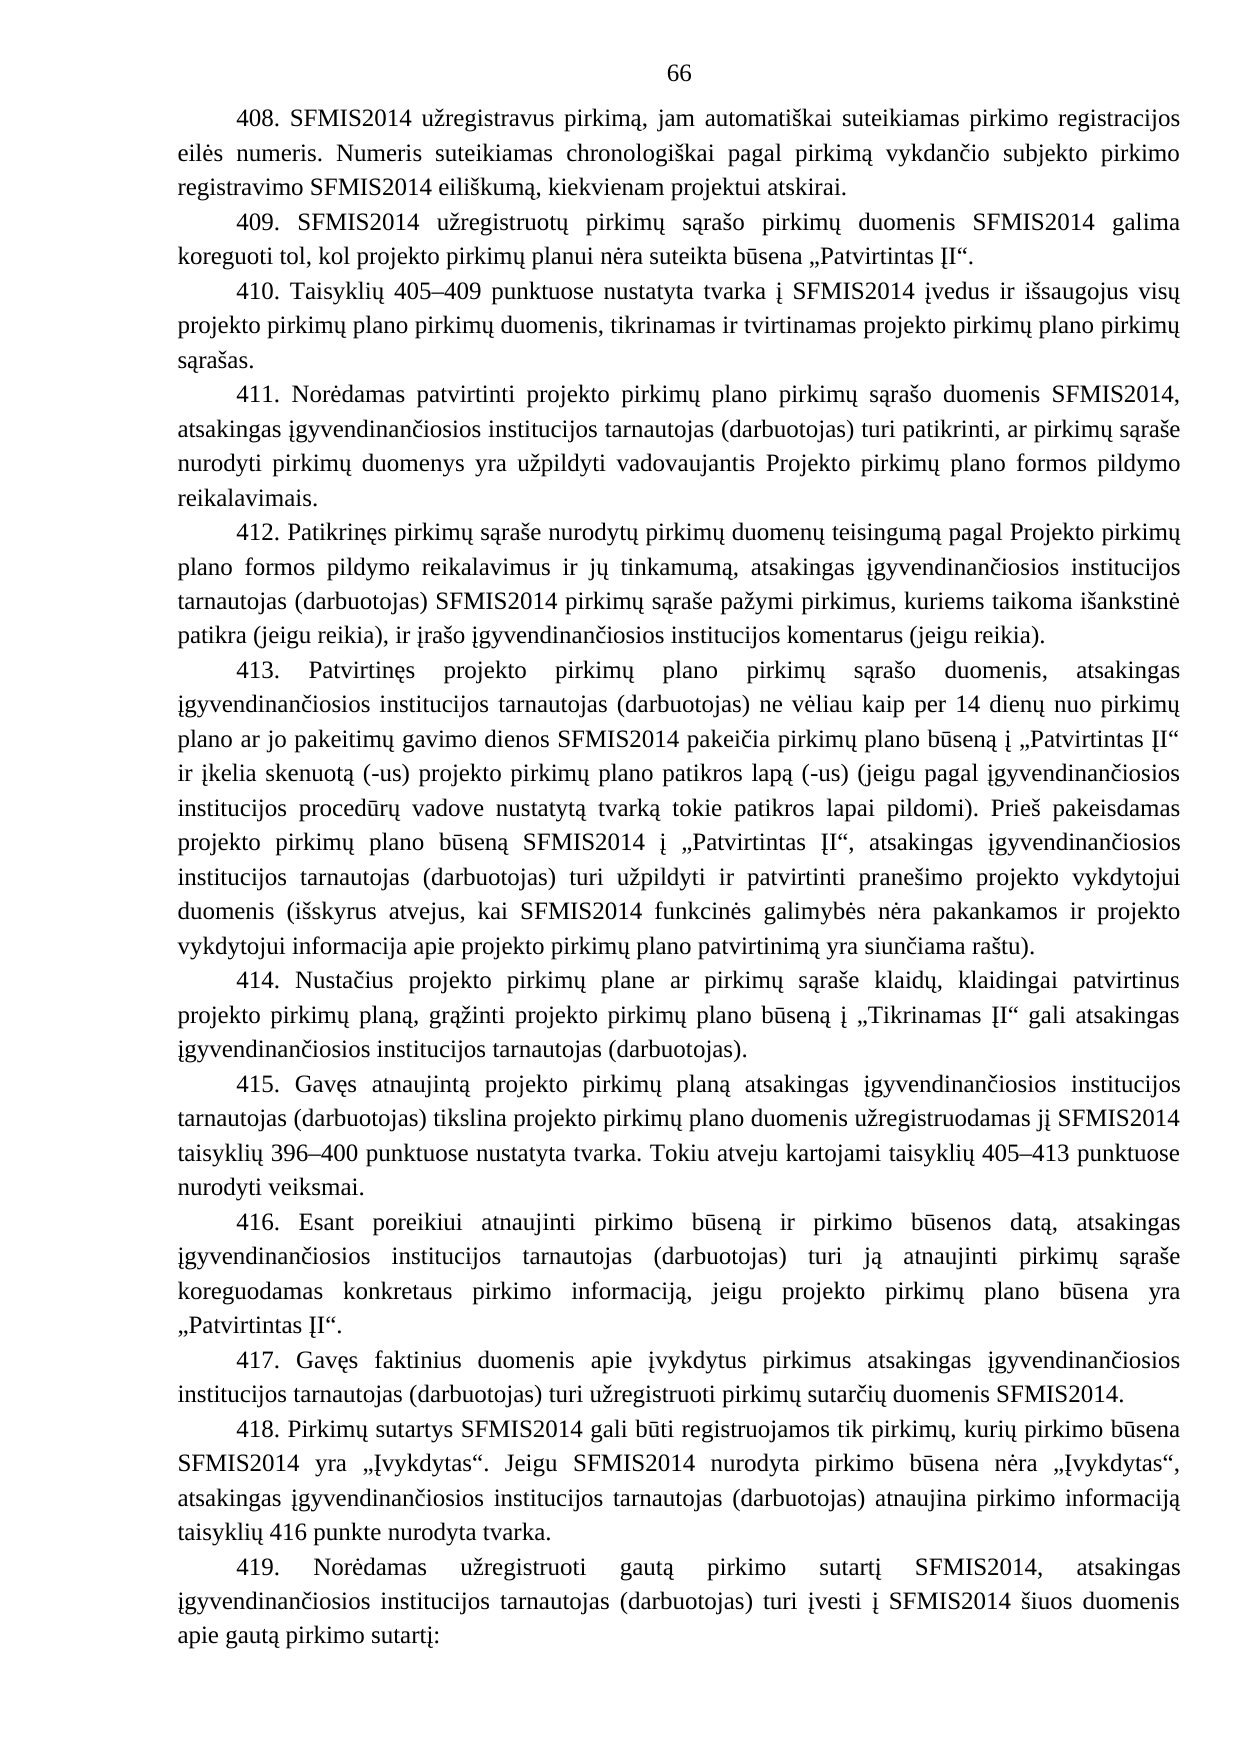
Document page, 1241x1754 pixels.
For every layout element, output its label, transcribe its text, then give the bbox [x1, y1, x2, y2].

text 414. Nustačius projekto pirkimų plane ar pirkimų sąraše klaidų, klaidingai patvirtinus projekto pirkimų planą, grąžinti projekto pirkimų plano būseną į „Tikrinamas ĮI“ gali atsakingas įgyvendinančiosios institucijos tarnautojas (darbuotojas). [177, 965, 1181, 1063]
text 409. SFMIS2014 užregistruotų pirkimų sąrašo pirkimų duomenis SFMIS2014 galima koreguoti tol, kol projekto pirkimų planui nėra suteikta būsena „Patvirtintas ĮI“. [177, 207, 1181, 270]
text 412. Patikrinęs pirkimų sąraše nurodytų pirkimų duomenų teisingumą pagal Projekto pirkimų plano formos pildymo reikalavimus ir jų tinkamumą, atsakingas įgyvendinančiosios institucijos tarnautojas (darbuotojas) SFMIS2014 pirkimų sąraše pažymi pirkimus, kuriems taikoma išankstinė patikra (jeigu reikia), ir įrašo įgyvendinančiosios institucijos komentarus (jeigu reikia). [177, 517, 1181, 649]
text 416. Esant poreikiui atnaujinti pirkimo būseną ir pirkimo būsenos datą, atsakingas įgyvendinančiosios institucijos tarnautojas (darbuotojas) turi ją atnaujinti pirkimų sąraše koreguodamas konkretaus pirkimo informaciją, jeigu projekto pirkimų plano būsena yra „Patvirtintas ĮI“. [177, 1207, 1181, 1339]
text 410. Taisyklių 405–409 punktuose nustatyta tvarka į SFMIS2014 įvedus ir išsaugojus visų projekto pirkimų plano pirkimų duomenis, tikrinamas ir tvirtinamas projekto pirkimų plano pirkimų sąrašas. [177, 276, 1181, 373]
text 419. Norėdamas užregistruoti gautą pirkimo sutartį SFMIS2014, atsakingas įgyvendinančiosios institucijos tarnautojas (darbuotojas) turi įvesti į SFMIS2014 šiuos duomenis apie gautą pirkimo sutartį: [177, 1552, 1181, 1649]
text 413. Patvirtinęs projekto pirkimų plano pirkimų sąrašo duomenis, atsakingas įgyvendinančiosios institucijos tarnautojas (darbuotojas) ne vėliau kaip per 14 dienų nuo pirkimų plano ar jo pakeitimų gavimo dienos SFMIS2014 pakeičia pirkimų plano būseną į „Patvirtintas ĮI“ ir įkelia skenuotą (-us) projekto pirkimų plano patikros lapą (-us) (jeigu pagal įgyvendinančiosios institucijos procedūrų vadove nustatytą tvarką tokie patikros lapai pildomi). Prieš pakeisdamas projekto pirkimų plano būseną SFMIS2014 į „Patvirtintas ĮI“, atsakingas įgyvendinančiosios institucijos tarnautojas (darbuotojas) turi užpildyti ir patvirtinti pranešimo projekto vykdytojui duomenis (išskyrus atvejus, kai SFMIS2014 funkcinės galimybės nėra pakankamos ir projekto vykdytojui informacija apie projekto pirkimų plano patvirtinimą yra siunčiama raštu). [177, 655, 1181, 960]
text 415. Gavęs atnaujintą projekto pirkimų planą atsakingas įgyvendinančiosios institucijos tarnautojas (darbuotojas) tikslina projekto pirkimų plano duomenis užregistruodamas jį SFMIS2014 taisyklių 396–400 punktuose nustatyta tvarka. Tokiu atveju kartojami taisyklių 405–413 punktuose nurodyti veiksmai. [177, 1069, 1181, 1201]
text 408. SFMIS2014 užregistravus pirkimą, jam automatiškai suteikiamas pirkimo registracijos eilės numeris. Numeris suteikiamas chronologiškai pagal pirkimą vykdančio subjekto pirkimo registravimo SFMIS2014 eiliškumą, kiekvienam projektui atskirai. [177, 103, 1181, 201]
text 417. Gavęs faktinius duomenis apie įvykdytus pirkimus atsakingas įgyvendinančiosios institucijos tarnautojas (darbuotojas) turi užregistruoti pirkimų sutarčių duomenis SFMIS2014. [177, 1345, 1181, 1408]
text 411. Norėdamas patvirtinti projekto pirkimų plano pirkimų sąrašo duomenis SFMIS2014, atsakingas įgyvendinančiosios institucijos tarnautojas (darbuotojas) turi patikrinti, ar pirkimų sąraše nurodyti pirkimų duomenys yra užpildyti vadovaujantis Projekto pirkimų plano formos pildymo reikalavimais. [177, 379, 1181, 511]
text 418. Pirkimų sutartys SFMIS2014 gali būti registruojamos tik pirkimų, kurių pirkimo būsena SFMIS2014 yra „Įvykdytas“. Jeigu SFMIS2014 nurodyta pirkimo būsena nėra „Įvykdytas“, atsakingas įgyvendinančiosios institucijos tarnautojas (darbuotojas) atnaujina pirkimo informaciją taisyklių 416 punkte nurodyta tvarka. [177, 1414, 1181, 1546]
